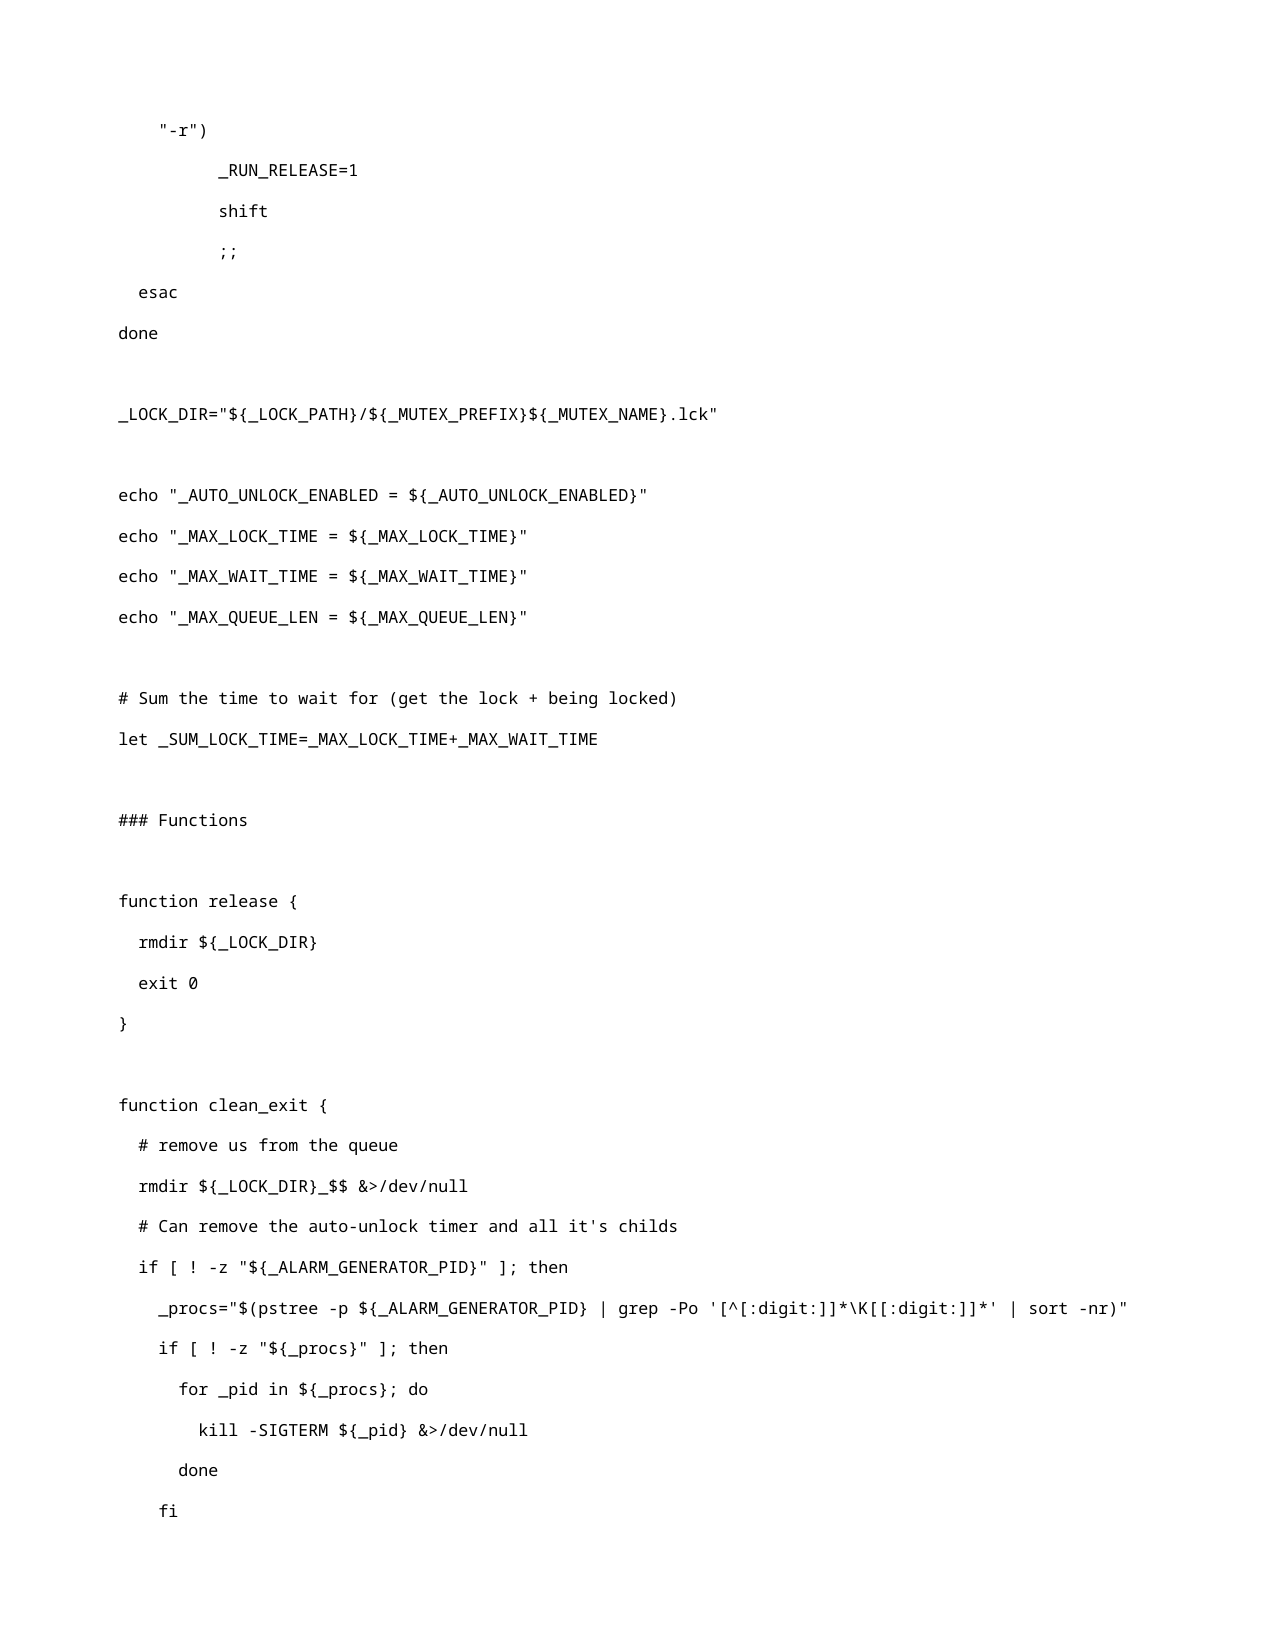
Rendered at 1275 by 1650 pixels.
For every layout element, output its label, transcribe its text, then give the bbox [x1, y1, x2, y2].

text function clean_exit { [118, 1093, 1157, 1116]
text "-r") [118, 118, 1157, 141]
text rmdir ${_LOCK_DIR}_$$ &>/dev/null [118, 1174, 1157, 1197]
text # Sum the time to wait for (get the lock + being locked) [118, 687, 1157, 709]
text ### Functions [118, 809, 1157, 831]
text _RUN_RELEASE=1 [118, 159, 1157, 181]
text _LOCK_DIR="${_LOCK_PATH}/${_MUTEX_PREFIX}${_MUTEX_NAME}.lck" [118, 402, 1157, 425]
text } [118, 1012, 1157, 1034]
text for _pid in ${_procs}; do [118, 1377, 1157, 1400]
text shift [118, 199, 1157, 222]
text let _SUM_LOCK_TIME=_MAX_LOCK_TIME+_MAX_WAIT_TIME [118, 727, 1157, 750]
text function release { [118, 890, 1157, 913]
text if [ ! -z "${_procs}" ]; then [118, 1337, 1157, 1359]
text _procs="$(pstree -p ${_ALARM_GENERATOR_PID} | grep -Po '[^[:digit:]]*\K[[:digit:]]*' | sort -nr)" [118, 1296, 1157, 1319]
text done [118, 1459, 1157, 1481]
text echo "_MAX_QUEUE_LEN = ${_MAX_QUEUE_LEN}" [118, 606, 1157, 628]
text ;; [118, 240, 1157, 263]
text esac [118, 281, 1157, 303]
text fi [118, 1499, 1157, 1522]
text echo "_MAX_WAIT_TIME = ${_MAX_WAIT_TIME}" [118, 565, 1157, 588]
text echo "_MAX_LOCK_TIME = ${_MAX_LOCK_TIME}" [118, 524, 1157, 547]
text exit 0 [118, 971, 1157, 994]
text kill -SIGTERM ${_pid} &>/dev/null [118, 1418, 1157, 1441]
text if [ ! -z "${_ALARM_GENERATOR_PID}" ]; then [118, 1256, 1157, 1278]
text echo "_AUTO_UNLOCK_ENABLED = ${_AUTO_UNLOCK_ENABLED}" [118, 484, 1157, 506]
text rmdir ${_LOCK_DIR} [118, 931, 1157, 953]
text # Can remove the auto-unlock timer and all it's childs [118, 1215, 1157, 1238]
text done [118, 321, 1157, 344]
text # remove us from the queue [118, 1134, 1157, 1156]
